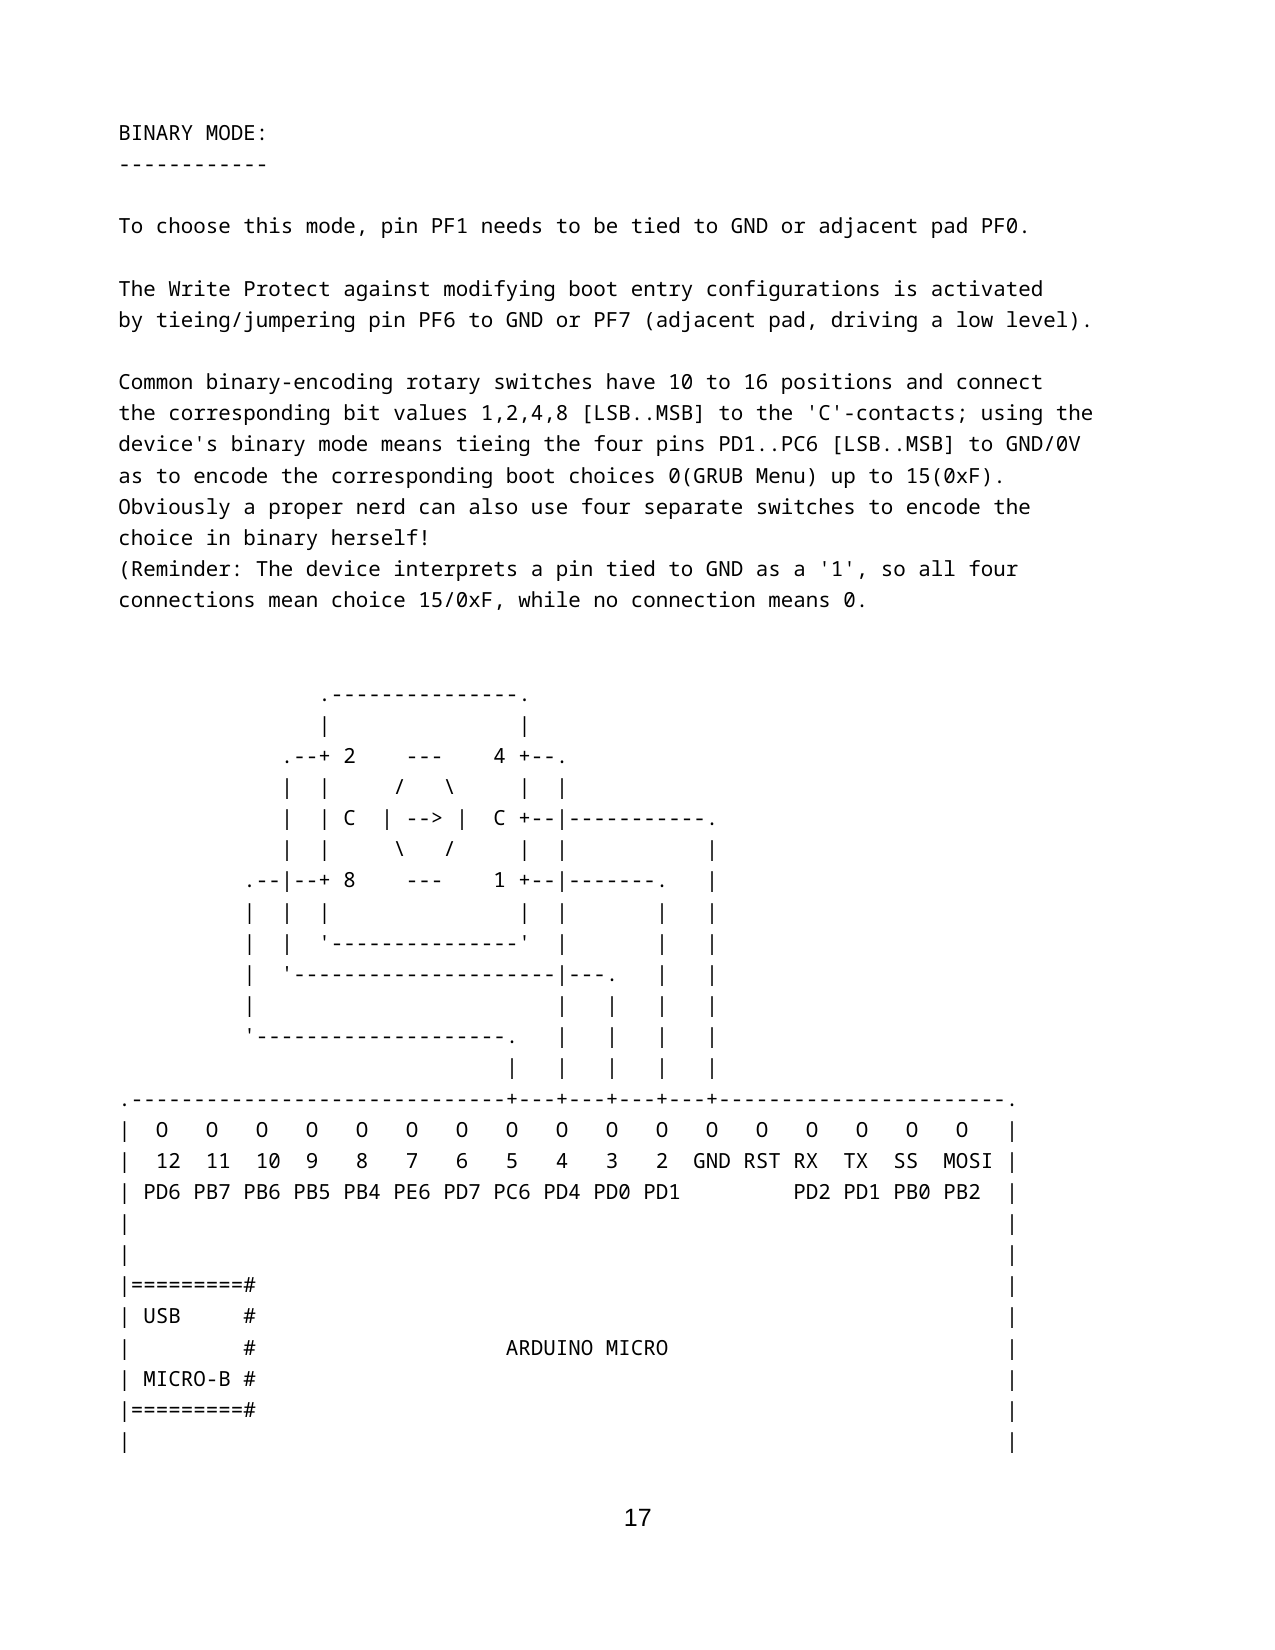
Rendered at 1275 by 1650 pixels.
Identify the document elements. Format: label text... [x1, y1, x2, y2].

text by tieing/jumpering pin PF6 to GND or PF7 (adjacent pad, driving a low level). [118, 305, 1157, 333]
text | MICRO-B # | [118, 1364, 1157, 1392]
text ------------ [118, 149, 1157, 178]
text Obviously a proper nerd can also use four separate switches to encode the [118, 492, 1157, 520]
text the corresponding bit values 1,2,4,8 [LSB..MSB] to the 'C'-contacts; using the [118, 398, 1157, 427]
text | | \ / | | | [118, 834, 1157, 863]
text | | [118, 1239, 1157, 1268]
text (Reminder: The device interprets a pin tied to GND as a '1', so all four [118, 554, 1157, 583]
text Common binary-encoding rotary switches have 10 to 16 positions and connect [118, 367, 1157, 396]
text BINARY MODE: [118, 118, 1157, 147]
text |=========# | [118, 1395, 1157, 1423]
text | USB # | [118, 1302, 1157, 1330]
text connections mean choice 15/0xF, while no connection means 0. [118, 585, 1157, 614]
text To choose this mode, pin PF1 needs to be tied to GND or adjacent pad PF0. [118, 212, 1157, 240]
text .------------------------------+---+---+---+---+-----------------------. [118, 1084, 1157, 1112]
text | '---------------------|---. | | [118, 959, 1157, 987]
text | | [118, 1208, 1157, 1237]
text .--+ 2 --- 4 +--. [118, 741, 1157, 769]
text as to encode the corresponding boot choices 0(GRUB Menu) up to 15(0xF). [118, 461, 1157, 489]
text | | | | | [118, 990, 1157, 1019]
text '--------------------. | | | | [118, 1021, 1157, 1050]
text | # ARDUINO MICRO | [118, 1333, 1157, 1361]
text | | [118, 710, 1157, 738]
text .---------------. [118, 679, 1157, 707]
text | | [118, 1426, 1157, 1455]
text | O O O O O O O O O O O O O O O O O | [118, 1115, 1157, 1143]
text | PD6 PB7 PB6 PB5 PB4 PE6 PD7 PC6 PD4 PD0 PD1 PD2 PD1 PB0 PB2 | [118, 1177, 1157, 1206]
text | | / \ | | [118, 772, 1157, 801]
text | | C | --> | C +--|-----------. [118, 803, 1157, 832]
text | | | | | [118, 1052, 1157, 1081]
text .--|--+ 8 --- 1 +--|-------. | [118, 866, 1157, 894]
text device's binary mode means tieing the four pins PD1..PC6 [LSB..MSB] to GND/0V [118, 429, 1157, 458]
text | | '---------------' | | | [118, 928, 1157, 956]
text The Write Protect against modifying boot entry configurations is activated [118, 274, 1157, 302]
text choice in binary herself! [118, 523, 1157, 551]
text |=========# | [118, 1271, 1157, 1299]
text | 12 11 10 9 8 7 6 5 4 3 2 GND RST RX TX SS MOSI | [118, 1146, 1157, 1174]
text | | | | | | | [118, 897, 1157, 925]
